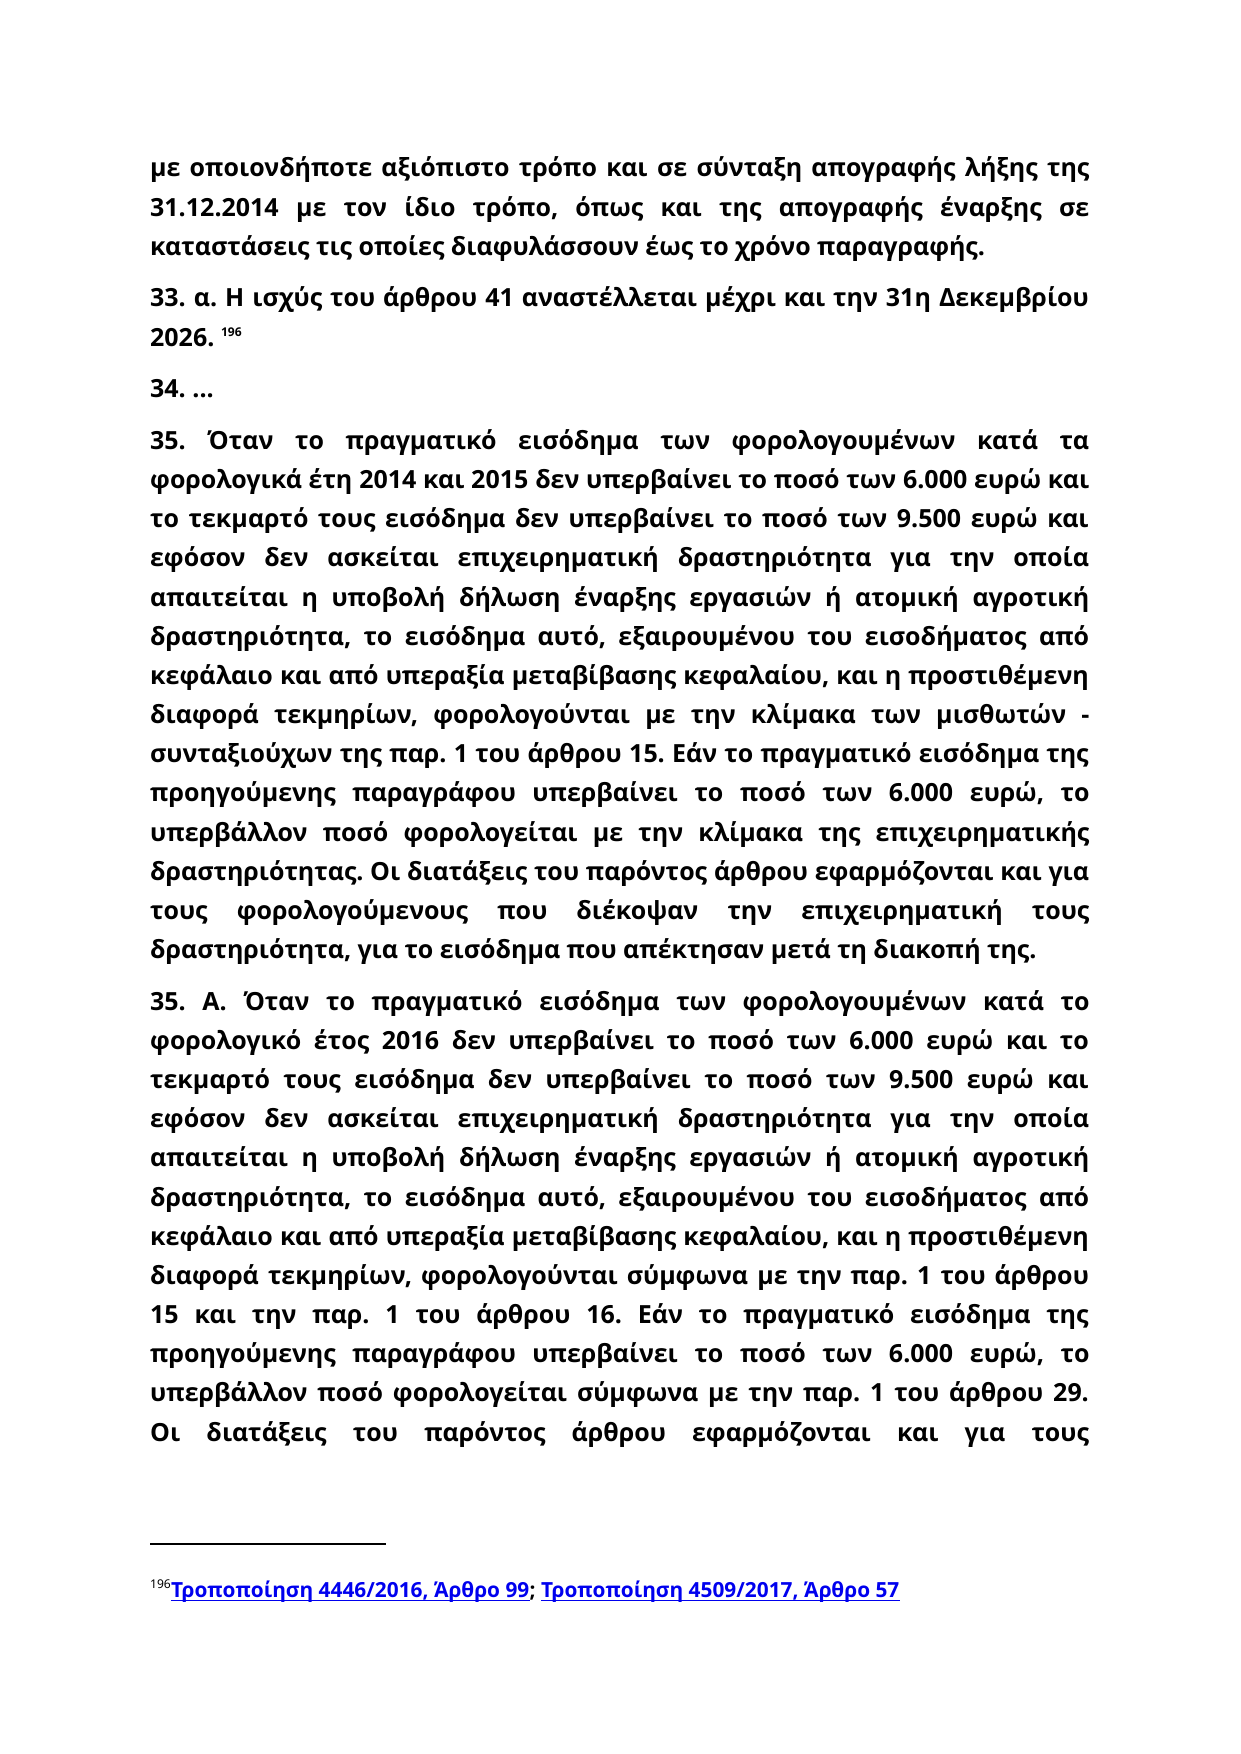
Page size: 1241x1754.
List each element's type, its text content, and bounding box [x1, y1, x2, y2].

text Τροποποίηση 4446/2016, Άρθρο 99; Τροποποίηση 4509/2017, Άρθρο 57 [150, 1576, 1090, 1604]
text 35. Όταν το πραγματικό εισόδημα των φορολογουμένων κατά τα φορολογικά έτη 2014 και 2015 δεν υπερβαίνει το ποσό των 6.000 ευρώ και το τεκμαρτό τους εισόδημα δεν υπερβαίνει το ποσό των 9.500 ευρώ και εφόσον δεν ασκείται επιχειρηματική δραστηριότητα για την οποία απαιτείται η υποβολή δήλωση έναρξης εργασιών ή ατομική αγροτική δραστηριότητα, το εισόδημα αυτό, εξαιρουμένου του εισοδήματος από κεφάλαιο και από υπεραξία μεταβίβασης κεφαλαίου, και η προστιθέμενη διαφορά τεκμηρίων, φορολογούνται με την κλίμακα των μισθωτών - συνταξιούχων της παρ. 1 του άρθρου 15. Εάν το πραγματικό εισόδημα της προηγούμενης παραγράφου υπερβαίνει το ποσό των 6.000 ευρώ, το υπερβάλλον ποσό φορολογείται με την κλίμακα της επιχειρηματικής δραστηριότητας. Οι διατάξεις του παρόντος άρθρου εφαρμόζονται και για τους φορολογούμενους που διέκοψαν την επιχειρηματική τους δραστηριότητα, για το εισόδημα που απέκτησαν μετά τη διακοπή της. [150, 422, 1090, 966]
text 35. Α. Όταν το πραγματικό εισόδημα των φορολογουμένων κατά το φορολογικό έτος 2016 δεν υπερβαίνει το ποσό των 6.000 ευρώ και το τεκμαρτό τους εισόδημα δεν υπερβαίνει το ποσό των 9.500 ευρώ και εφόσον δεν ασκείται επιχειρηματική δραστηριότητα για την οποία απαιτείται η υποβολή δήλωση έναρξης εργασιών ή ατομική αγροτική δραστηριότητα, το εισόδημα αυτό, εξαιρουμένου του εισοδήματος από κεφάλαιο και από υπεραξία μεταβίβασης κεφαλαίου, και η προστιθέμενη διαφορά τεκμηρίων, φορολογούνται σύμφωνα με την παρ. 1 του άρθρου 15 και την παρ. 1 του άρθρου 16. Εάν το πραγματικό εισόδημα της προηγούμενης παραγράφου υπερβαίνει το ποσό των 6.000 ευρώ, το υπερβάλλον ποσό φορολογείται σύμφωνα με την παρ. 1 του άρθρου 29. Οι διατάξεις του παρόντος άρθρου εφαρμόζονται και για τους [150, 983, 1090, 1448]
text 34. ... [150, 371, 1090, 405]
text με οποιονδήποτε αξιόπιστο τρόπο και σε σύνταξη απογραφής λήξης της 31.12.2014 με τον ίδιο τρόπο, όπως και της απογραφής έναρξης σε καταστάσεις τις οποίες διαφυλάσσουν έως το χρόνο παραγραφής. [150, 150, 1090, 262]
text 33. α. Η ισχύς του άρθρου 41 αναστέλλεται μέχρι και την 31η Δεκεμβρίου 2026. [150, 280, 1090, 353]
